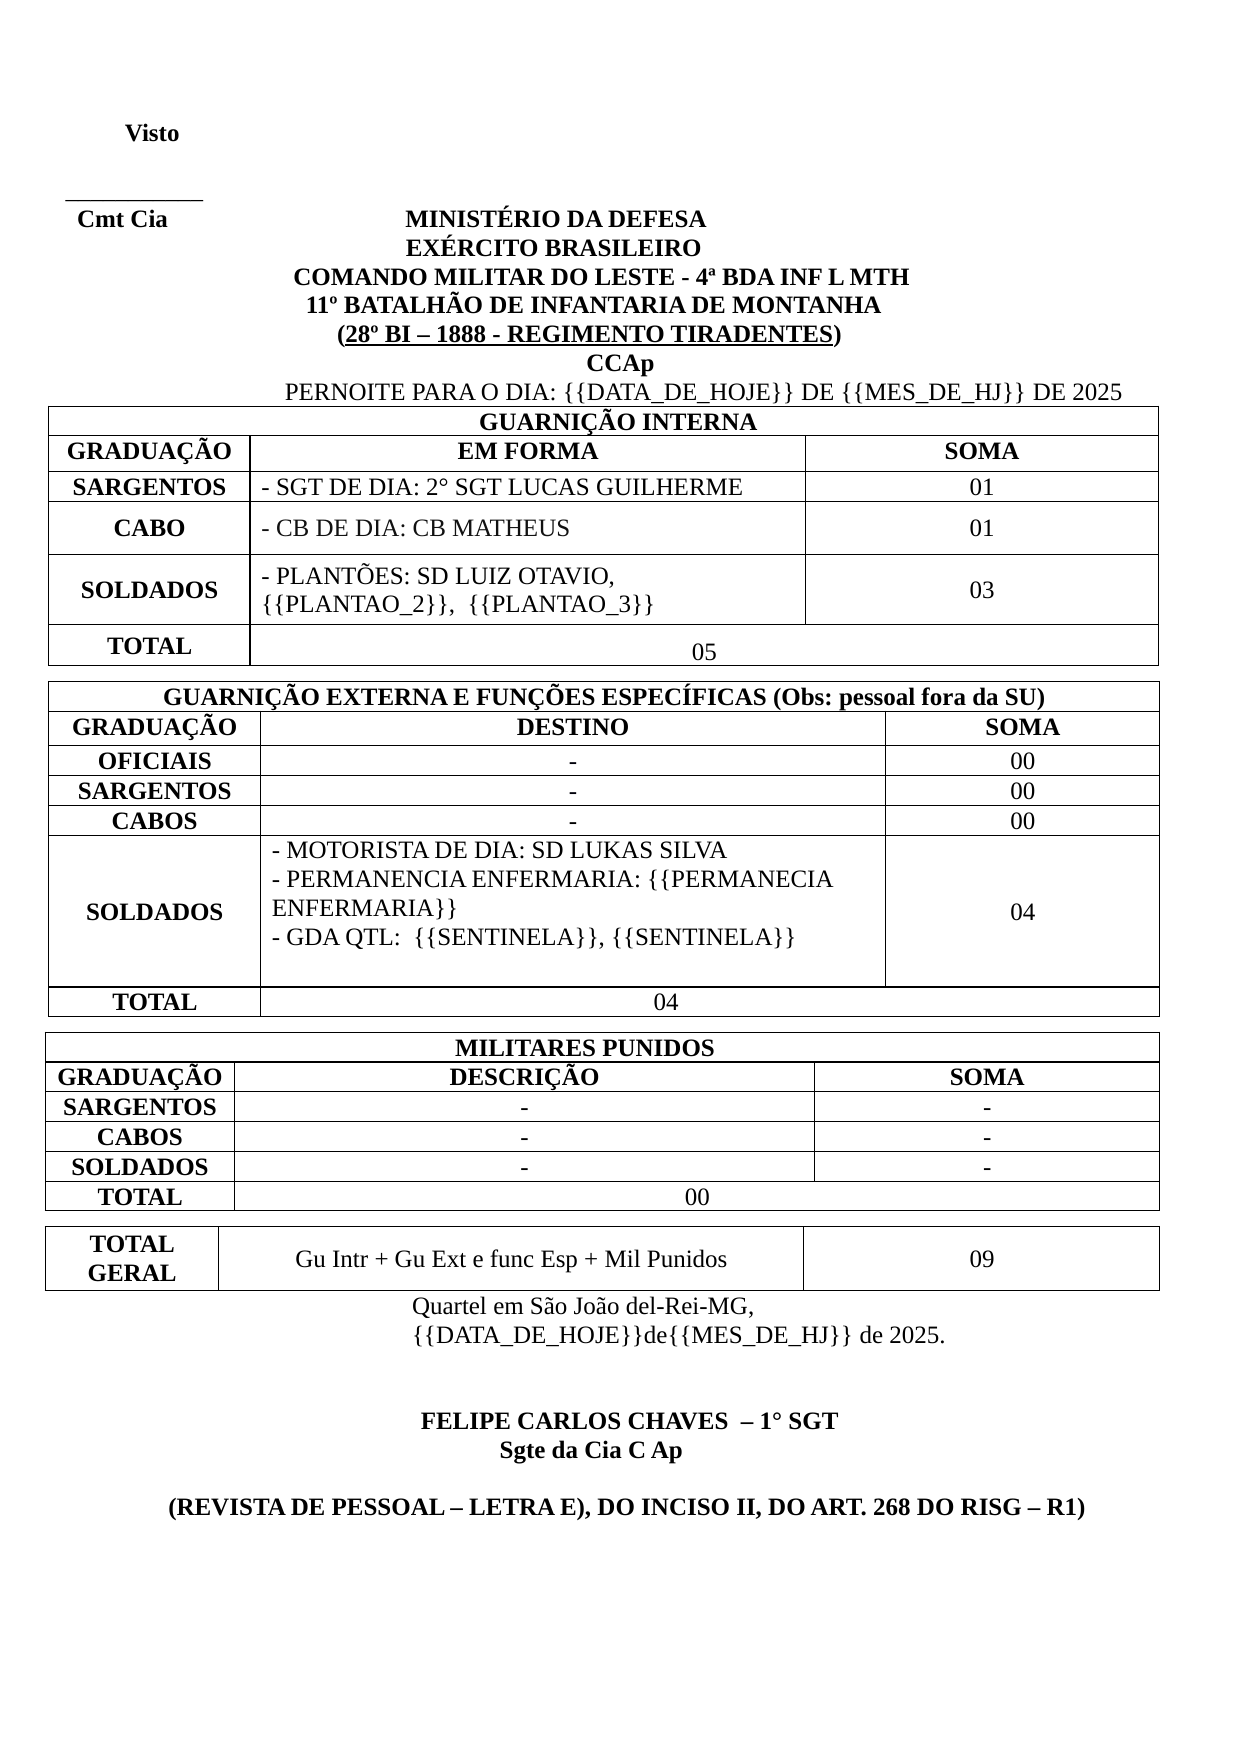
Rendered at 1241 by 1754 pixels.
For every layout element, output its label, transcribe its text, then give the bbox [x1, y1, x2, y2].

table_cell - [815, 1122, 1159, 1151]
table_cell - [261, 776, 885, 805]
text PERNOITE PARA O DIA: {{DATA_DE_HOJE}} DE {{MES_DE_HJ}} DE 2025 [118, 377, 1122, 406]
table_cell CABOS [49, 806, 260, 834]
table_header 09 [804, 1227, 1159, 1290]
table_cell - PLANTÕES: SD LUIZ OTAVIO, {{PLANTAO_2}}, {{PLANTAO_3}} [251, 555, 805, 624]
table_header GUARNIÇÃO INTERNA [49, 407, 1158, 435]
table_cell 01 [806, 472, 1158, 501]
text COMANDO MILITAR DO LESTE - 4ª BDA INF L MTH [118, 262, 1122, 291]
text CCAp [118, 348, 1122, 377]
table_header TOTAL GERAL [46, 1227, 218, 1290]
table_cell SOMA [815, 1063, 1159, 1091]
table_cell 04 [261, 988, 1159, 1016]
table_cell 05 [251, 625, 1158, 665]
table_cell - [815, 1092, 1159, 1121]
text (REVISTA DE PESSOAL – LETRA E), DO INCISO II, DO ART. 268 DO RISG – R1) [118, 1492, 1122, 1521]
table_cell DESTINO [261, 712, 885, 745]
text 11º BATALHÃO DE INFANTARIA DE MONTANHA [118, 291, 1122, 319]
table_cell 04 [886, 836, 1159, 986]
table_cell GRADUAÇÃO [49, 436, 249, 471]
table_cell - [235, 1122, 814, 1151]
table_cell CABO [49, 502, 249, 554]
table_cell OFICIAIS [49, 746, 260, 775]
table_cell TOTAL [49, 988, 260, 1016]
table_cell 00 [235, 1182, 1159, 1210]
table_cell SOLDADOS [49, 836, 260, 986]
table_cell GRADUAÇÃO [46, 1063, 234, 1091]
text Sgte da Cia C Ap [118, 1435, 1122, 1463]
table_cell 03 [806, 555, 1158, 624]
table_cell TOTAL [49, 625, 249, 665]
table_cell SARGENTOS [49, 472, 249, 501]
table_cell - SGT DE DIA: 2° SGT LUCAS GUILHERME [251, 472, 805, 501]
table_cell 00 [886, 776, 1159, 805]
table_cell CABOS [46, 1122, 234, 1151]
table_cell 01 [806, 502, 1158, 554]
table_cell GRADUAÇÃO [49, 712, 260, 745]
text Cmt Cia MINISTÉRIO DA DEFESA [77, 204, 1122, 233]
text (28º BI – 1888 - REGIMENTO TIRADENTES) [118, 319, 1122, 348]
table_cell - [235, 1152, 814, 1181]
table_cell DESCRIÇÃO [235, 1063, 814, 1091]
table_header GUARNIÇÃO EXTERNA E FUNÇÕES ESPECÍFICAS (Obs: pessoal fora da SU) [49, 682, 1159, 711]
table_cell SOMA [886, 712, 1159, 745]
text ___________ [59, 176, 1122, 204]
table_cell - [261, 806, 885, 834]
text FELIPE CARLOS CHAVES – 1° SGT [118, 1406, 1122, 1435]
table_cell - [261, 746, 885, 775]
table_header Gu Intr + Gu Ext e func Esp + Mil Punidos [219, 1227, 803, 1290]
table_cell - CB DE DIA: CB MATHEUS [251, 502, 805, 554]
table_cell SARGENTOS [49, 776, 260, 805]
text Visto [106, 118, 1122, 147]
table_header MILITARES PUNIDOS [46, 1033, 1159, 1061]
table_cell SOLDADOS [46, 1152, 234, 1181]
text EXÉRCITO BRASILEIRO [118, 233, 1122, 262]
table_cell SARGENTOS [46, 1092, 234, 1121]
table_cell TOTAL [46, 1182, 234, 1210]
table_cell - MOTORISTA DE DIA: SD LUKAS SILVA - PERMANENCIA ENFERMARIA: {{PERMANECIA ENFERMARIA}} - GDA QTL: {{SENTINELA}}, {{SENTINELA}} [261, 836, 885, 986]
table_cell - [815, 1152, 1159, 1181]
table_cell SOMA [806, 436, 1158, 471]
table_cell 00 [886, 746, 1159, 775]
table_cell EM FORMA [251, 436, 805, 471]
table_cell SOLDADOS [49, 555, 249, 624]
list Quartel em São João del-Rei-MG, {{DATA_DE_HOJE}}de{{MES_DE_HJ}} de 2025. [374, 1291, 1122, 1348]
table_cell 00 [886, 806, 1159, 834]
table_cell - [235, 1092, 814, 1121]
